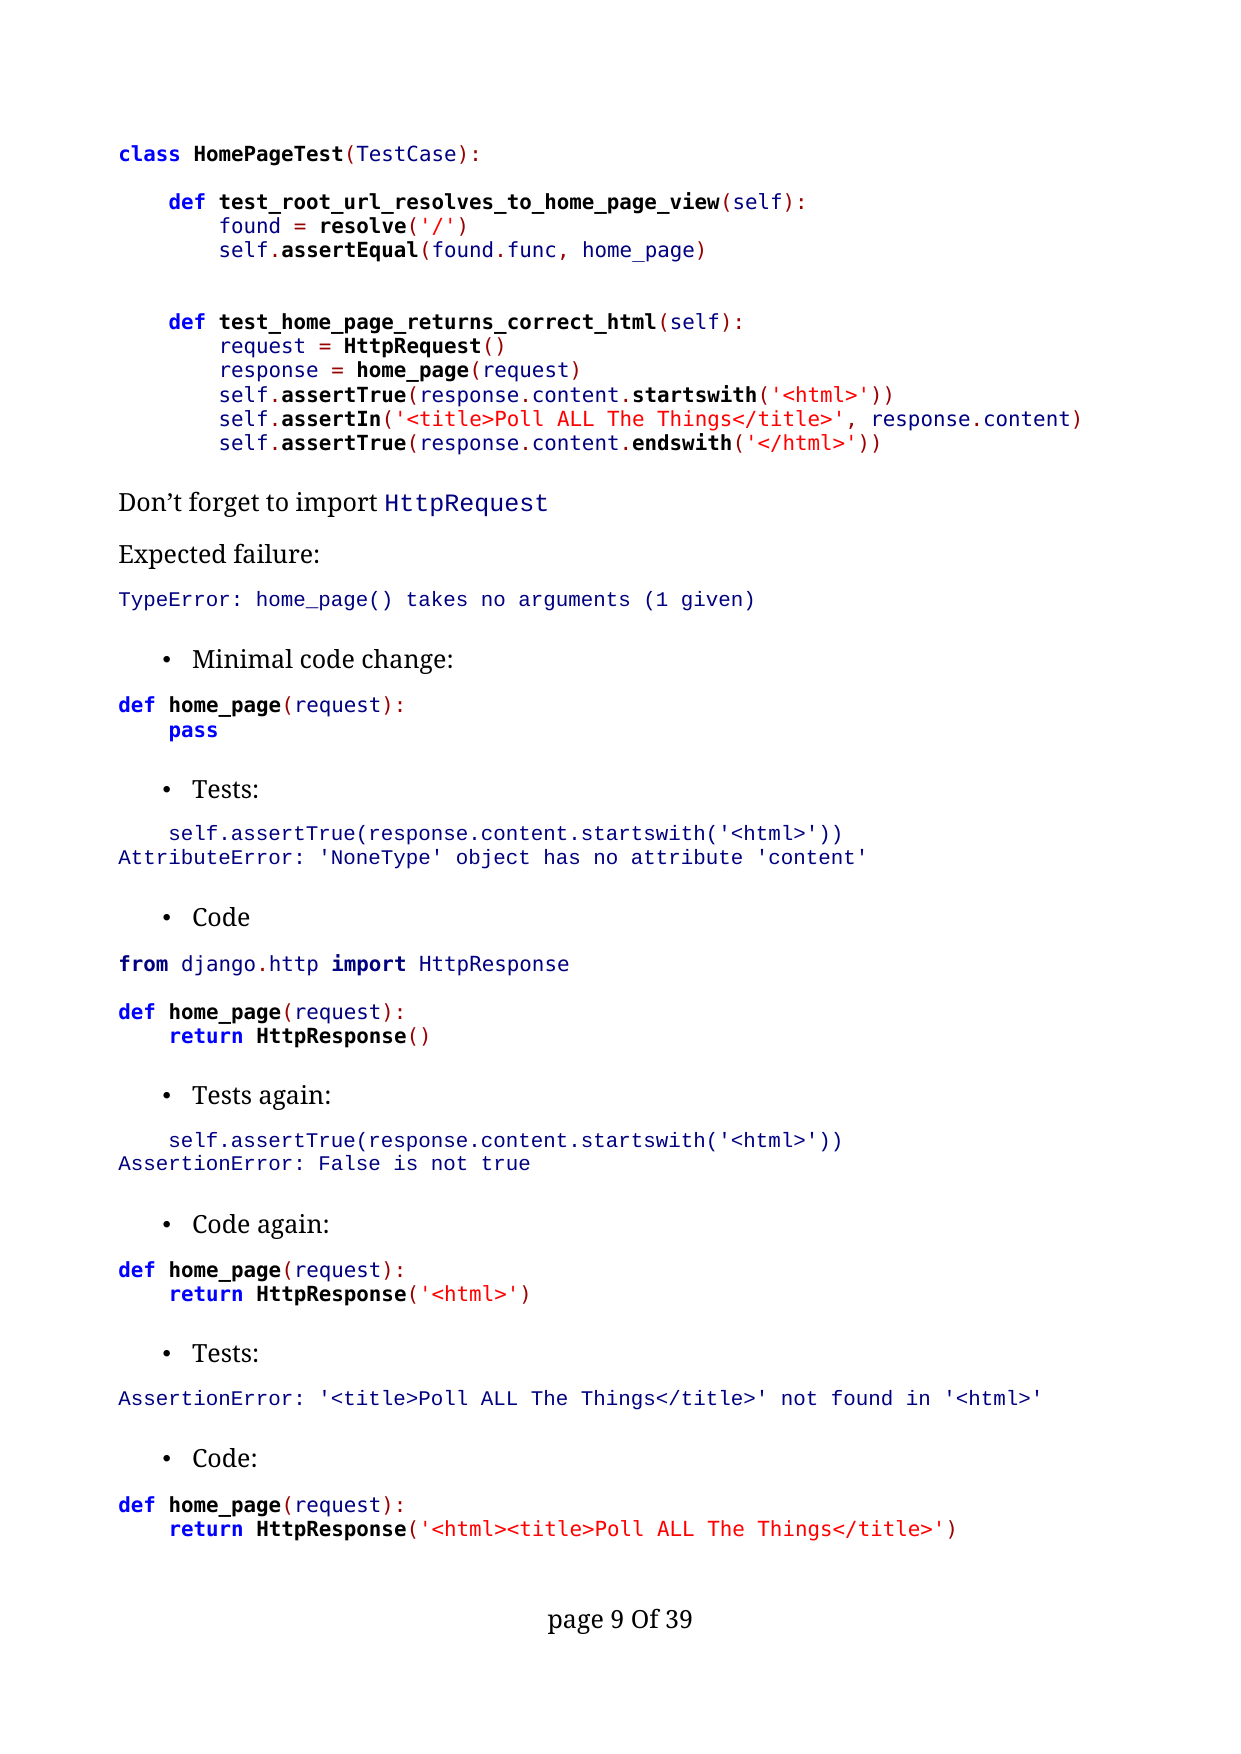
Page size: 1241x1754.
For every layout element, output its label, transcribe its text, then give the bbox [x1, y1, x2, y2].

list Minimal code change: [162, 642, 1122, 676]
text Expected failure: [118, 537, 1122, 571]
list Code [162, 900, 1122, 934]
text def test_home_page_returns_correct_html(self): [118, 310, 1122, 334]
list Tests: [162, 1336, 1122, 1370]
text self.assertTrue(response.content.startswith('<html>')) [118, 383, 1122, 407]
text self.assertIn('<title>Poll ALL The Things</title>', response.content) [118, 407, 1122, 431]
text self.assertTrue(response.content.startswith('<html>')) [118, 823, 1122, 847]
text request = HttpRequest() [118, 334, 1122, 358]
text self.assertTrue(response.content.startswith('<html>')) [118, 1129, 1122, 1153]
text return HttpResponse('<html><title>Poll ALL The Things</title>') [118, 1517, 1122, 1541]
text found = resolve('/') [118, 214, 1122, 238]
text TypeError: home_page() takes no arguments (1 given) [118, 589, 1122, 612]
list Code: [162, 1441, 1122, 1475]
text AssertionError: '<title>Poll ALL The Things</title>' not found in '<html>' [118, 1388, 1122, 1412]
list Tests: [162, 772, 1122, 806]
text return HttpResponse('<html>') [118, 1282, 1122, 1307]
text def home_page(request): [118, 693, 1122, 718]
text class HomePageTest(TestCase): [118, 142, 1122, 166]
text self.assertEqual(found.func, home_page) [118, 238, 1122, 262]
list Tests again: [162, 1078, 1122, 1112]
text self.assertTrue(response.content.endswith('</html>')) [118, 431, 1122, 455]
text pass [118, 718, 1122, 742]
text from django.http import HttpResponse [118, 952, 1122, 976]
text def home_page(request): [118, 1258, 1122, 1282]
text return HttpResponse() [118, 1024, 1122, 1048]
text def home_page(request): [118, 1493, 1122, 1517]
list Code again: [162, 1206, 1122, 1240]
text def test_root_url_resolves_to_home_page_view(self): [118, 190, 1122, 214]
text AssertionError: False is not true [118, 1153, 1122, 1177]
text AttributeError: 'NoneType' object has no attribute 'content' [118, 847, 1122, 871]
text Don’t forget to import HttpRequest [118, 485, 1122, 519]
text def home_page(request): [118, 1000, 1122, 1024]
text response = home_page(request) [118, 358, 1122, 383]
